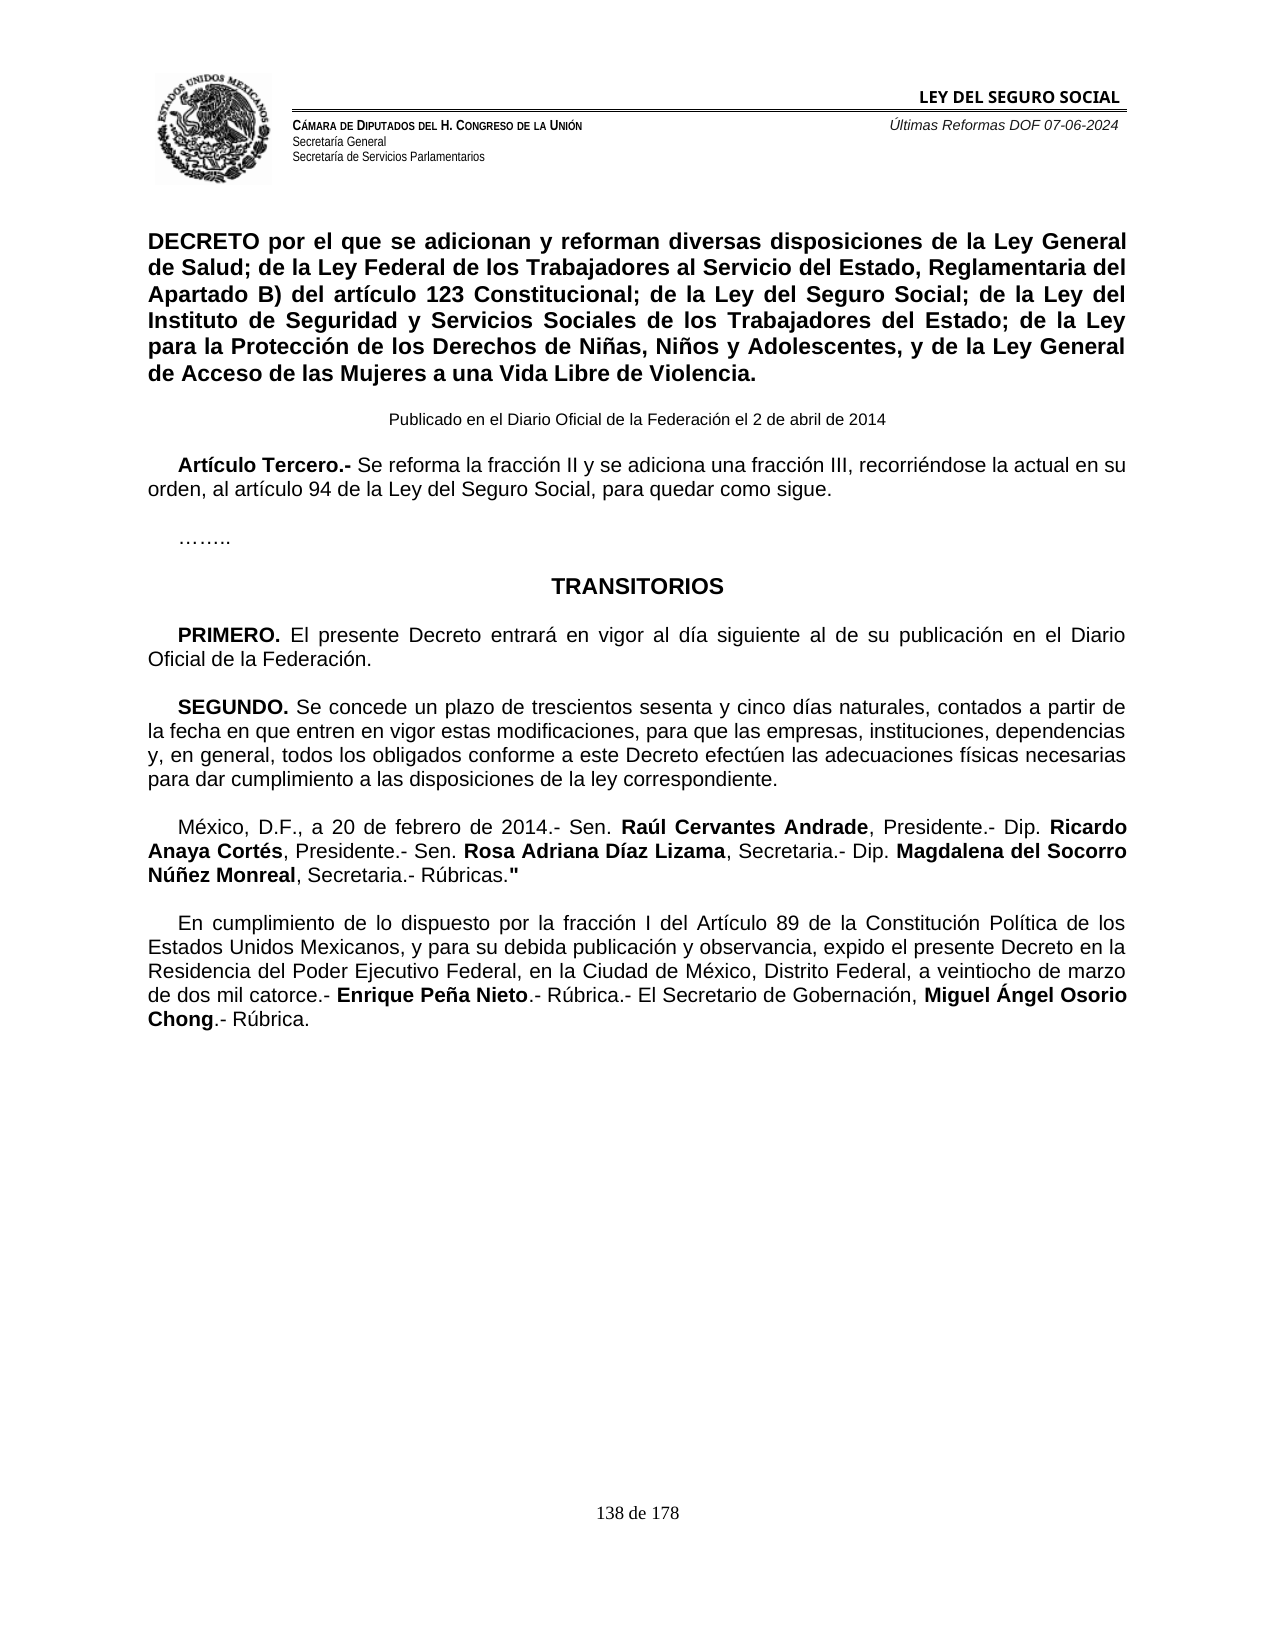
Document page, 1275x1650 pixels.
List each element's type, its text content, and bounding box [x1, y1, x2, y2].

text …….. [148, 525, 1127, 549]
text En cumplimiento de lo dispuesto por la fracción I del Artículo 89 de la Constitución Política de los Estados Unidos Mexicanos, y para su debida publicación y observancia, expido el presente Decreto en la Residencia del Poder Ejecutivo Federal, en la Ciudad de México, Distrito Federal, a veintiocho de marzo de dos mil catorce.- Enrique Peña Nieto.- Rúbrica.- El Secretario de Gobernación, Miguel Ángel Osorio Chong.- Rúbrica. [148, 911, 1127, 1031]
text SEGUNDO. Se concede un plazo de trescientos sesenta y cinco días naturales, contados a partir de la fecha en que entren en vigor estas modificaciones, para que las empresas, instituciones, dependencias y, en general, todos los obligados conforme a este Decreto efectúen las adecuaciones físicas necesarias para dar cumplimiento a las disposiciones de la ley correspondiente. [148, 695, 1127, 791]
text TRANSITORIOS [148, 573, 1127, 599]
text México, D.F., a 20 de febrero de 2014.- Sen. Raúl Cervantes Andrade, Presidente.- Dip. Ricardo Anaya Cortés, Presidente.- Sen. Rosa Adriana Díaz Lizama, Secretaria.- Dip. Magdalena del Socorro Núñez Monreal, Secretaria.- Rúbricas." [148, 815, 1127, 887]
text Publicado en el Diario Oficial de la Federación el 2 de abril de 2014 [148, 410, 1127, 429]
text Artículo Tercero.- Se reforma la fracción II y se adiciona una fracción III, recorriéndose la actual en su orden, al artículo 94 de la Ley del Seguro Social, para quedar como sigue. [148, 453, 1127, 501]
text DECRETO por el que se adicionan y reforman diversas disposiciones de la Ley General de Salud; de la Ley Federal de los Trabajadores al Servicio del Estado, Reglamentaria del Apartado B) del artículo 123 Constitucional; de la Ley del Seguro Social; de la Ley del Instituto de Seguridad y Servicios Sociales de los Trabajadores del Estado; de la Ley para la Protección de los Derechos de Niñas, Niños y Adolescentes, y de la Ley General de Acceso de las Mujeres a una Vida Libre de Violencia. [148, 228, 1127, 386]
text PRIMERO. El presente Decreto entrará en vigor al día siguiente al de su publicación en el Diario Oficial de la Federación. [148, 623, 1127, 671]
